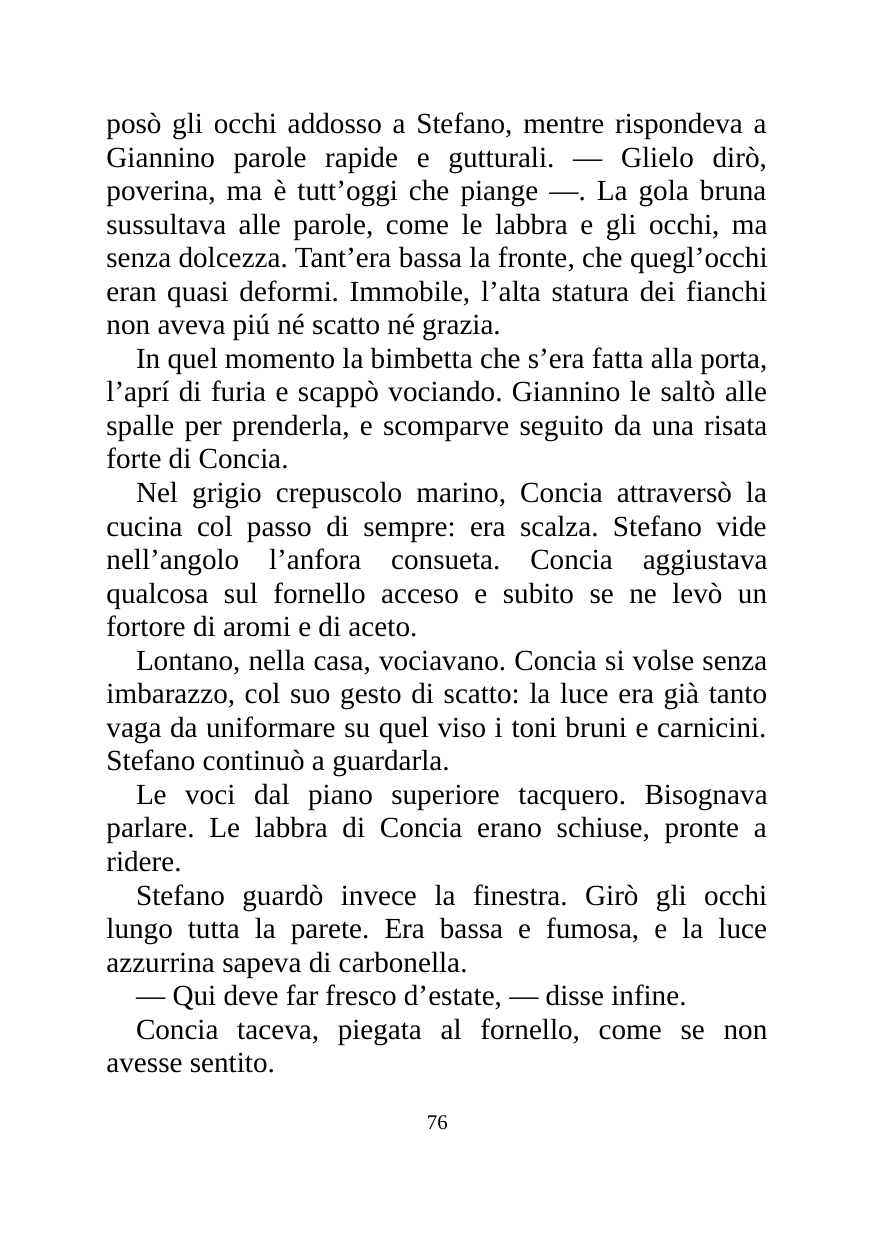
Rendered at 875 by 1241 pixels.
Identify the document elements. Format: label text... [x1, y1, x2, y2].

text Nel grigio crepuscolo marino, Concia attraversò la cucina col passo di sempre: era scalza. Stefano vide nell’angolo l’anfora consueta. Concia aggiustava qualcosa sul fornello acceso e subito se ne levò un fortore di aromi e di aceto. [106, 475, 768, 643]
text — Qui deve far fresco d’estate, — disse infine. [106, 978, 768, 1012]
text Le voci dal piano superiore tacquero. Bisognava parlare. Le labbra di Concia erano schiuse, pronte a ridere. [106, 777, 768, 878]
text posò gli occhi addosso a Stefano, mentre rispondeva a Giannino parole rapide e gutturali. — Glielo dirò, poverina, ma è tutt’oggi che piange —. La gola bruna sussultava alle parole, come le labbra e gli occhi, ma senza dolcezza. Tant’era bassa la fronte, che quegl’occhi eran quasi deformi. Immobile, l’alta statura dei fianchi non aveva piú né scatto né grazia. [106, 106, 768, 341]
text Stefano guardò invece la finestra. Girò gli occhi lungo tutta la parete. Era bassa e fumosa, e la luce azzurrina sapeva di carbonella. [106, 878, 768, 978]
text Concia taceva, piegata al fornello, come se non avesse sentito. [106, 1012, 768, 1079]
text In quel momento la bimbetta che s’era fatta alla porta, l’aprí di furia e scappò vociando. Giannino le saltò alle spalle per prenderla, e scomparve seguito da una risata forte di Concia. [106, 341, 768, 475]
text Lontano, nella casa, vociavano. Concia si volse senza imbarazzo, col suo gesto di scatto: la luce era già tanto vaga da uniformare su quel viso i toni bruni e carnicini. Stefano continuò a guardarla. [106, 643, 768, 777]
